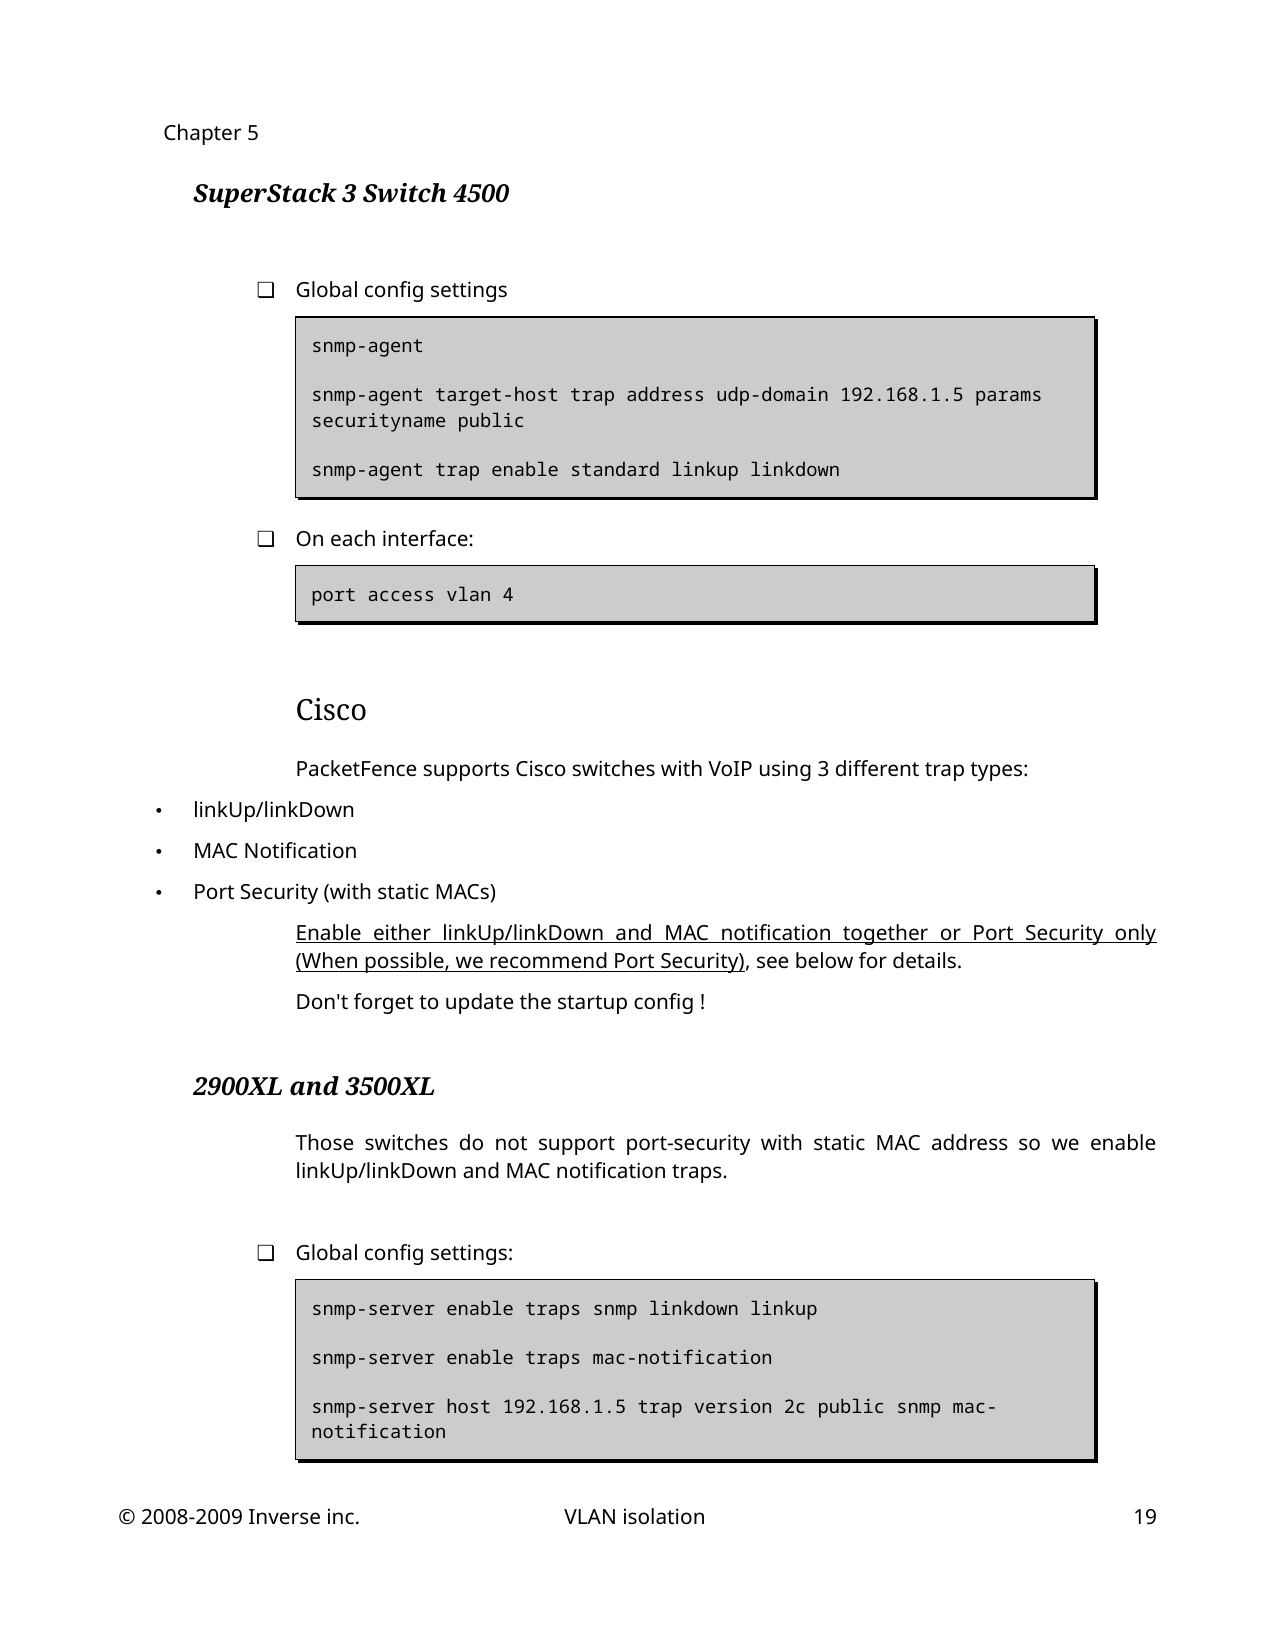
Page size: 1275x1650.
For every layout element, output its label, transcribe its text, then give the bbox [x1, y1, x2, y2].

list Port Security (with static MACs) [156, 877, 1157, 905]
subtitle SuperStack 3 Switch 4500 [156, 176, 1157, 210]
list ❏ Global config settings: [256, 1238, 1157, 1266]
text Enable either linkUp/linkDown and MAC notification together or Port Security only [295, 918, 1157, 942]
text (When possible, we recommend Port Security), see below for details. [295, 943, 1157, 975]
text snmp-server enable traps snmp linkdown linkup [296, 1280, 1094, 1320]
list ❏ Global config settings [256, 276, 1157, 304]
text PacketFence supports Cisco switches with VoIP using 3 different trap types: [295, 754, 1157, 783]
text snmp-agent target-host trap address udp-domain 192.168.1.5 params securityname public [296, 366, 1094, 432]
text snmp-server enable traps mac-notification [296, 1328, 1094, 1369]
text snmp-agent trap enable standard linkup linkdown [296, 440, 1094, 497]
subtitle Cisco [295, 690, 1157, 729]
list ❏ On each interface: [256, 524, 1157, 552]
subtitle 2900XL and 3500XL [156, 1069, 1157, 1103]
text Those switches do not support port-security with static MAC address so we enable linkUp/linkDown and MAC notification traps. [295, 1128, 1157, 1184]
text port access vlan 4 [296, 566, 1094, 621]
text snmp-server host 192.168.1.5 trap version 2c public snmp mac-notification [296, 1377, 1094, 1459]
list MAC Notification [156, 836, 1157, 864]
text Don't forget to update the startup config ! [295, 987, 1157, 1016]
list linkUp/linkDown [156, 795, 1157, 823]
text snmp-agent [296, 318, 1094, 358]
